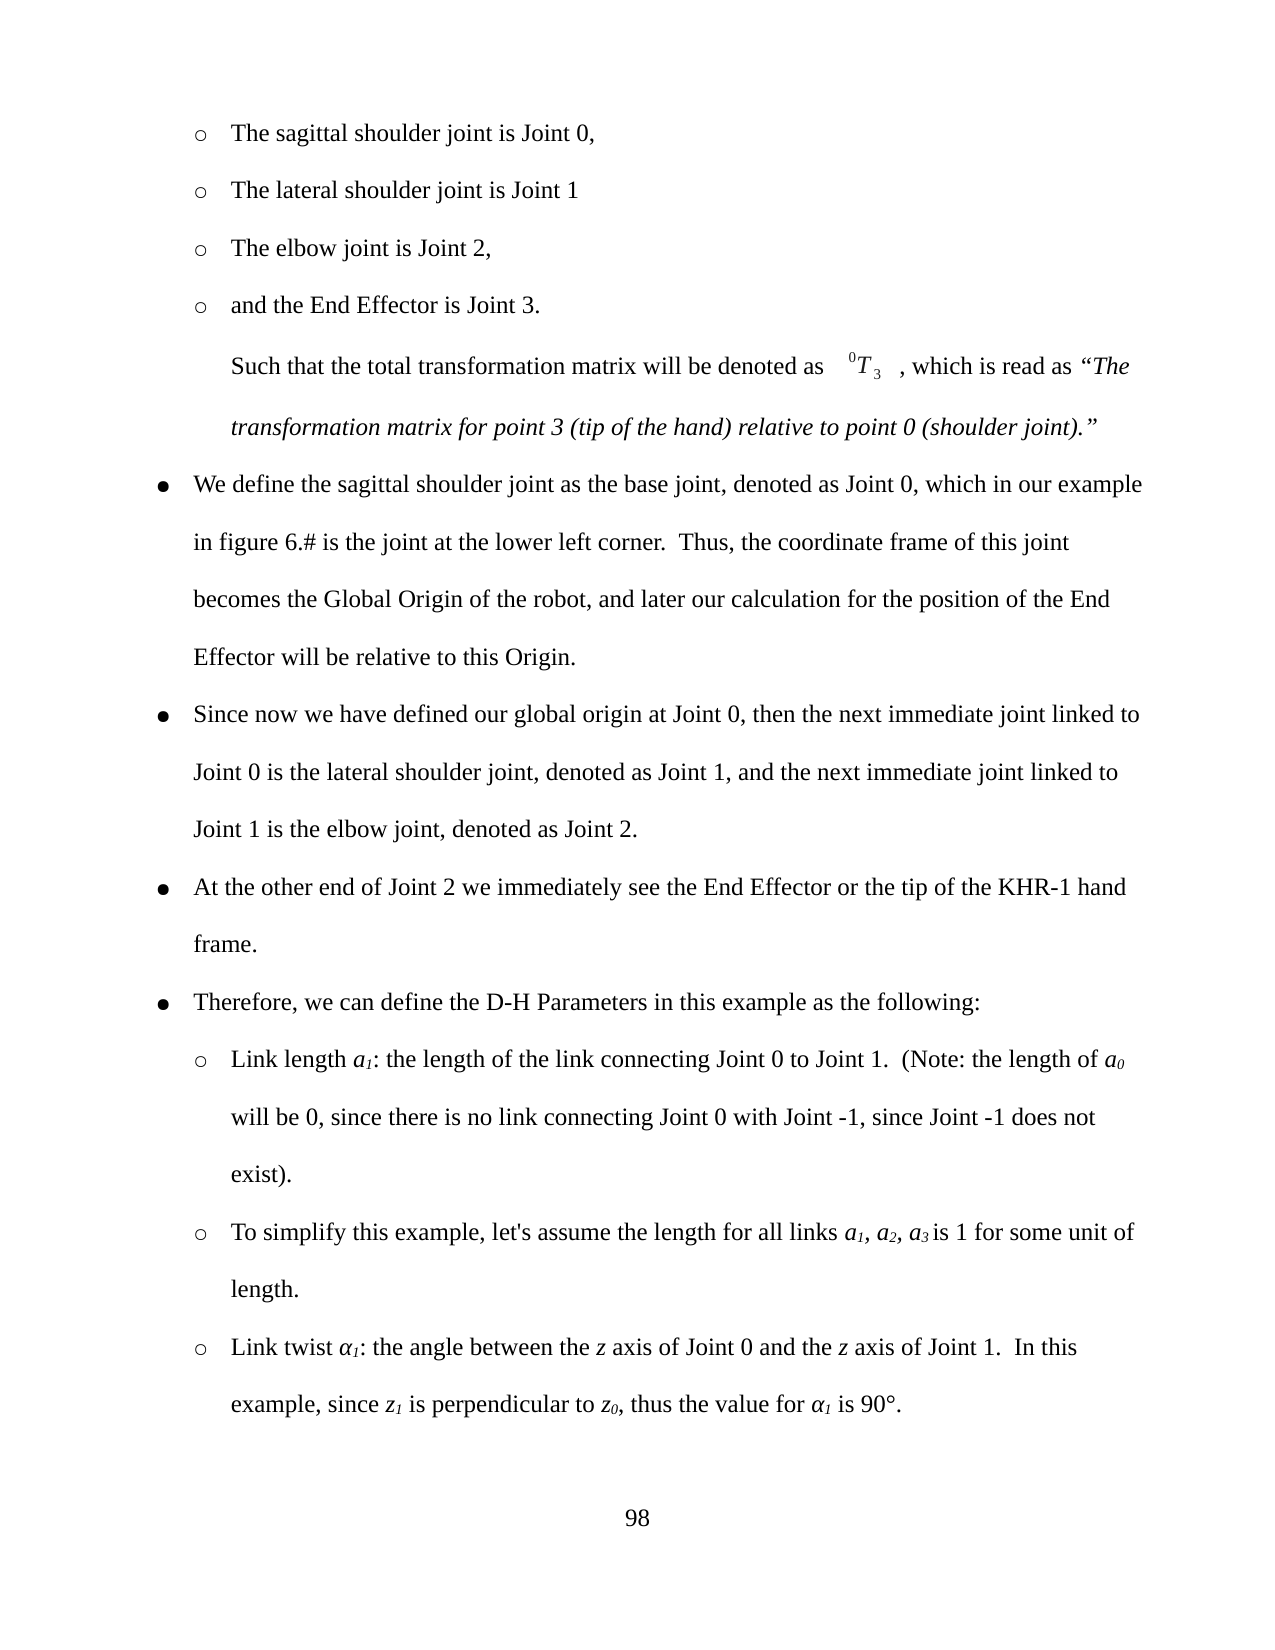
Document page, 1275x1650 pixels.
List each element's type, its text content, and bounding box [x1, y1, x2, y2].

list Therefore, we can define the D-H Parameters in this example as the following: [156, 987, 1157, 1015]
list At the other end of Joint 2 we immediately see the End Effector or the tip of the KHR-1 hand frame. [156, 872, 1157, 958]
list The elbow joint is Joint 2, [193, 233, 1157, 262]
list and the End Effector is Joint 3. Such that the total transformation matrix will be denoted as , which is read as “The transformation matrix for point 3 (tip of the hand) relative to point 0 (shoulder joint).” [193, 291, 1157, 440]
list The sagittal shoulder joint is Joint 0, [193, 118, 1157, 147]
list Link length a1: the length of the link connecting Joint 0 to Joint 1. (Note: the length of a0 will be 0, since there is no link connecting Joint 0 with Joint -1, since Joint -1 does not exist). [193, 1044, 1157, 1188]
list To simplify this example, let's assume the length for all links a1, a2, a3 is 1 for some unit of length. [193, 1217, 1157, 1303]
list Link twist α1: the angle between the z axis of Joint 0 and the z axis of Joint 1. In this example, since z1 is perpendicular to z0, thus the value for α1 is 90°. [193, 1332, 1157, 1418]
list We define the sagittal shoulder joint as the base joint, denoted as Joint 0, which in our example in figure 6.# is the joint at the lower left corner. Thus, the coordinate frame of this joint becomes the Global Origin of the robot, and later our calculation for the position of the End Effector will be relative to this Origin. [156, 469, 1157, 670]
list The lateral shoulder joint is Joint 1 [193, 176, 1157, 204]
list Since now we have defined our global origin at Joint 0, then the next immediate joint linked to Joint 0 is the lateral shoulder joint, denoted as Joint 1, and the next immediate joint linked to Joint 1 is the elbow joint, denoted as Joint 2. [156, 699, 1157, 843]
